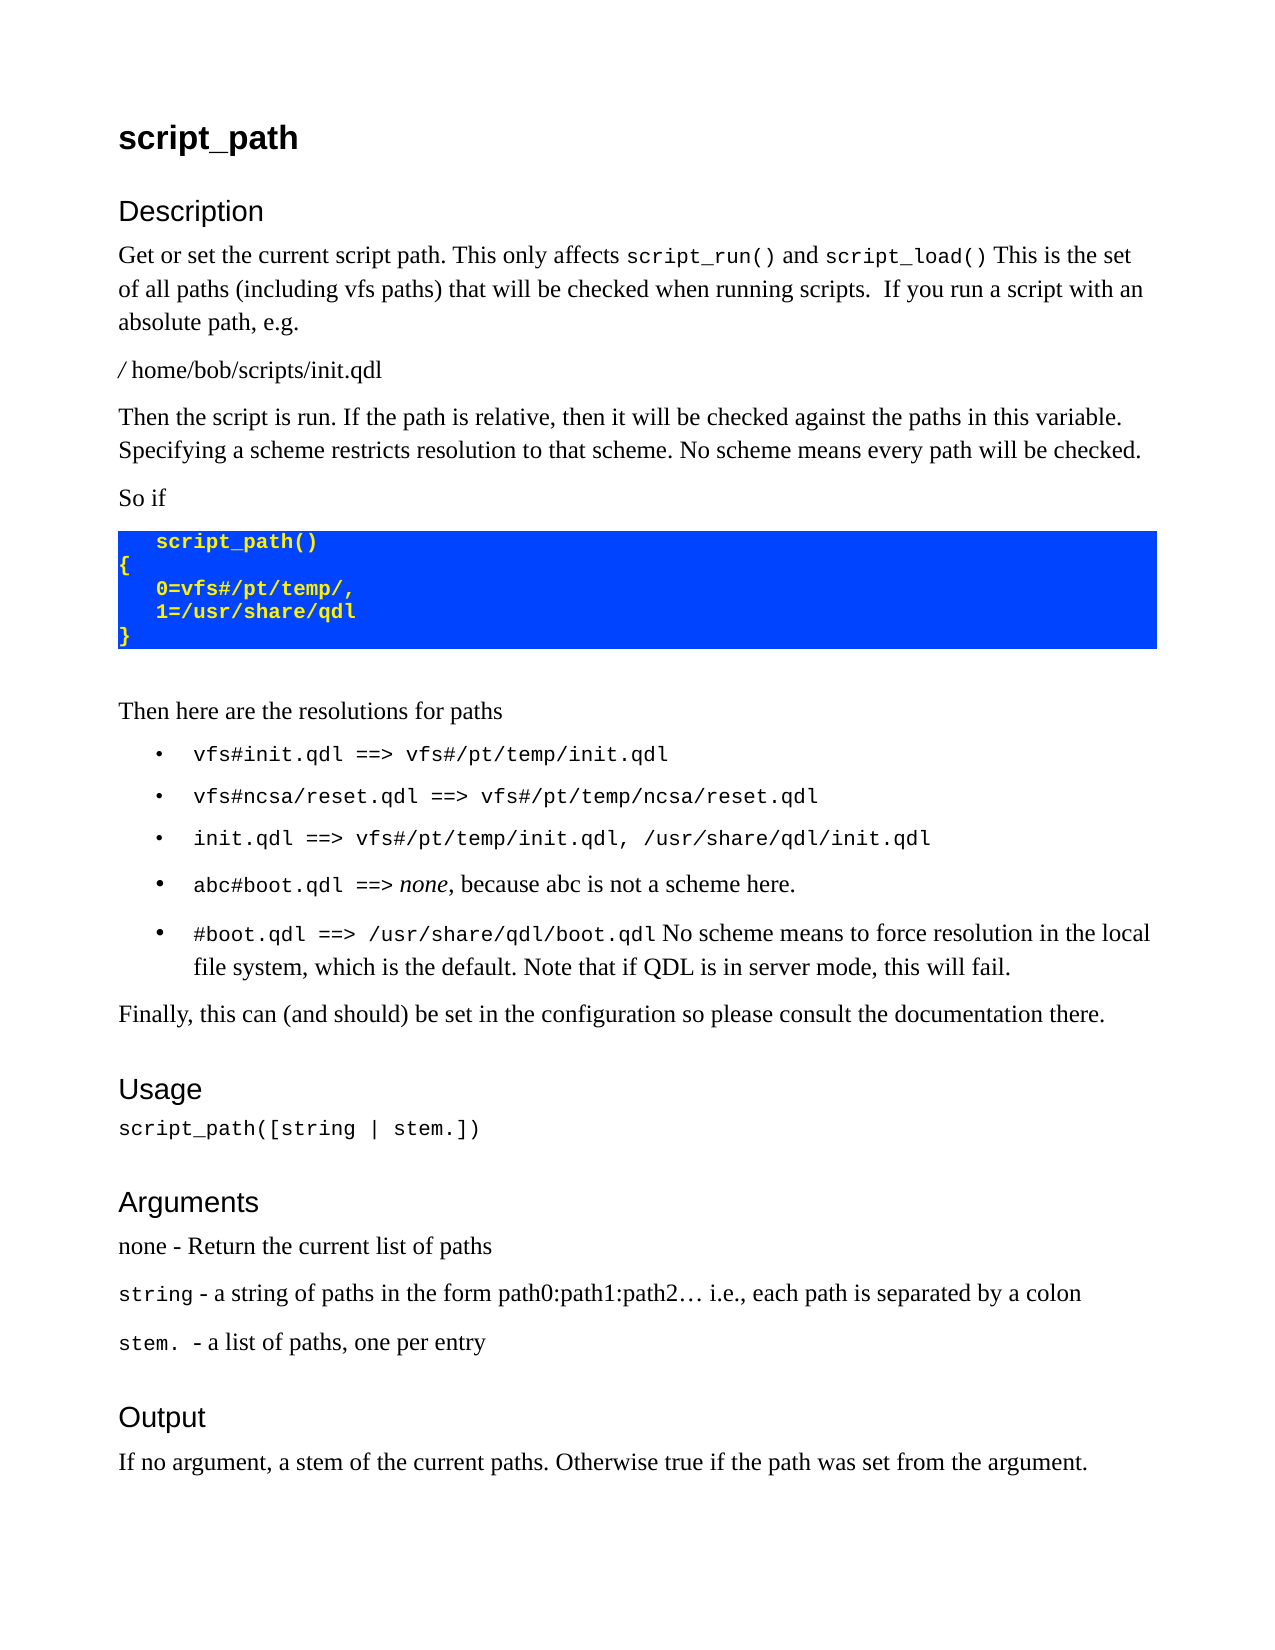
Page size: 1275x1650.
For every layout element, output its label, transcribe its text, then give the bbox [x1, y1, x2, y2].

subtitle Description [118, 194, 1157, 228]
list abc#boot.qdl ==> none, because abc is not a scheme here. [156, 869, 1157, 899]
subtitle Arguments [118, 1185, 1157, 1218]
subtitle Usage [118, 1072, 1157, 1106]
text 0=vfs#/pt/temp/, [118, 578, 1157, 602]
text stem. - a list of paths, one per entry [118, 1327, 1157, 1357]
text / home/bob/scripts/init.qdl [118, 355, 1157, 383]
subtitle script_path [118, 118, 1157, 157]
list vfs#ncsa/reset.qdl ==> vfs#/pt/temp/ncsa/reset.qdl [156, 786, 1157, 809]
text If no argument, a stem of the current paths. Otherwise true if the path was set from the argument. [118, 1447, 1157, 1475]
text Then here are the resolutions for paths [118, 696, 1157, 725]
text { [118, 554, 1157, 578]
text string - a string of paths in the form path0:path1:path2… i.e., each path is separated by a colon [118, 1278, 1157, 1308]
list #boot.qdl ==> /usr/share/qdl/boot.qdl No scheme means to force resolution in the local file system, which is the default. Note that if QDL is in server mode, this will fail. [156, 918, 1157, 981]
text So if [118, 483, 1157, 512]
list vfs#init.qdl ==> vfs#/pt/temp/init.qdl [156, 744, 1157, 768]
text Get or set the current script path. This only affects script_run() and script_load() This is the set of all paths (including vfs paths) that will be checked when running scripts. If you run a script with an absolute path, e.g. [118, 240, 1157, 336]
text script_path() [118, 531, 1157, 554]
list init.qdl ==> vfs#/pt/temp/init.qdl, /usr/share/qdl/init.qdl [156, 828, 1157, 851]
text Then the script is run. If the path is relative, then it will be checked against the paths in this variable. Specifying a scheme restricts resolution to that scheme. No scheme means every path will be checked. [118, 402, 1157, 464]
text Finally, this can (and should) be set in the configuration so please consult the documentation there. [118, 999, 1157, 1028]
subtitle Output [118, 1401, 1157, 1434]
text script_path([string | stem.]) [118, 1118, 1157, 1142]
text } [118, 625, 1157, 649]
text none - Return the current list of paths [118, 1231, 1157, 1259]
text 1=/usr/share/qdl [118, 602, 1157, 625]
